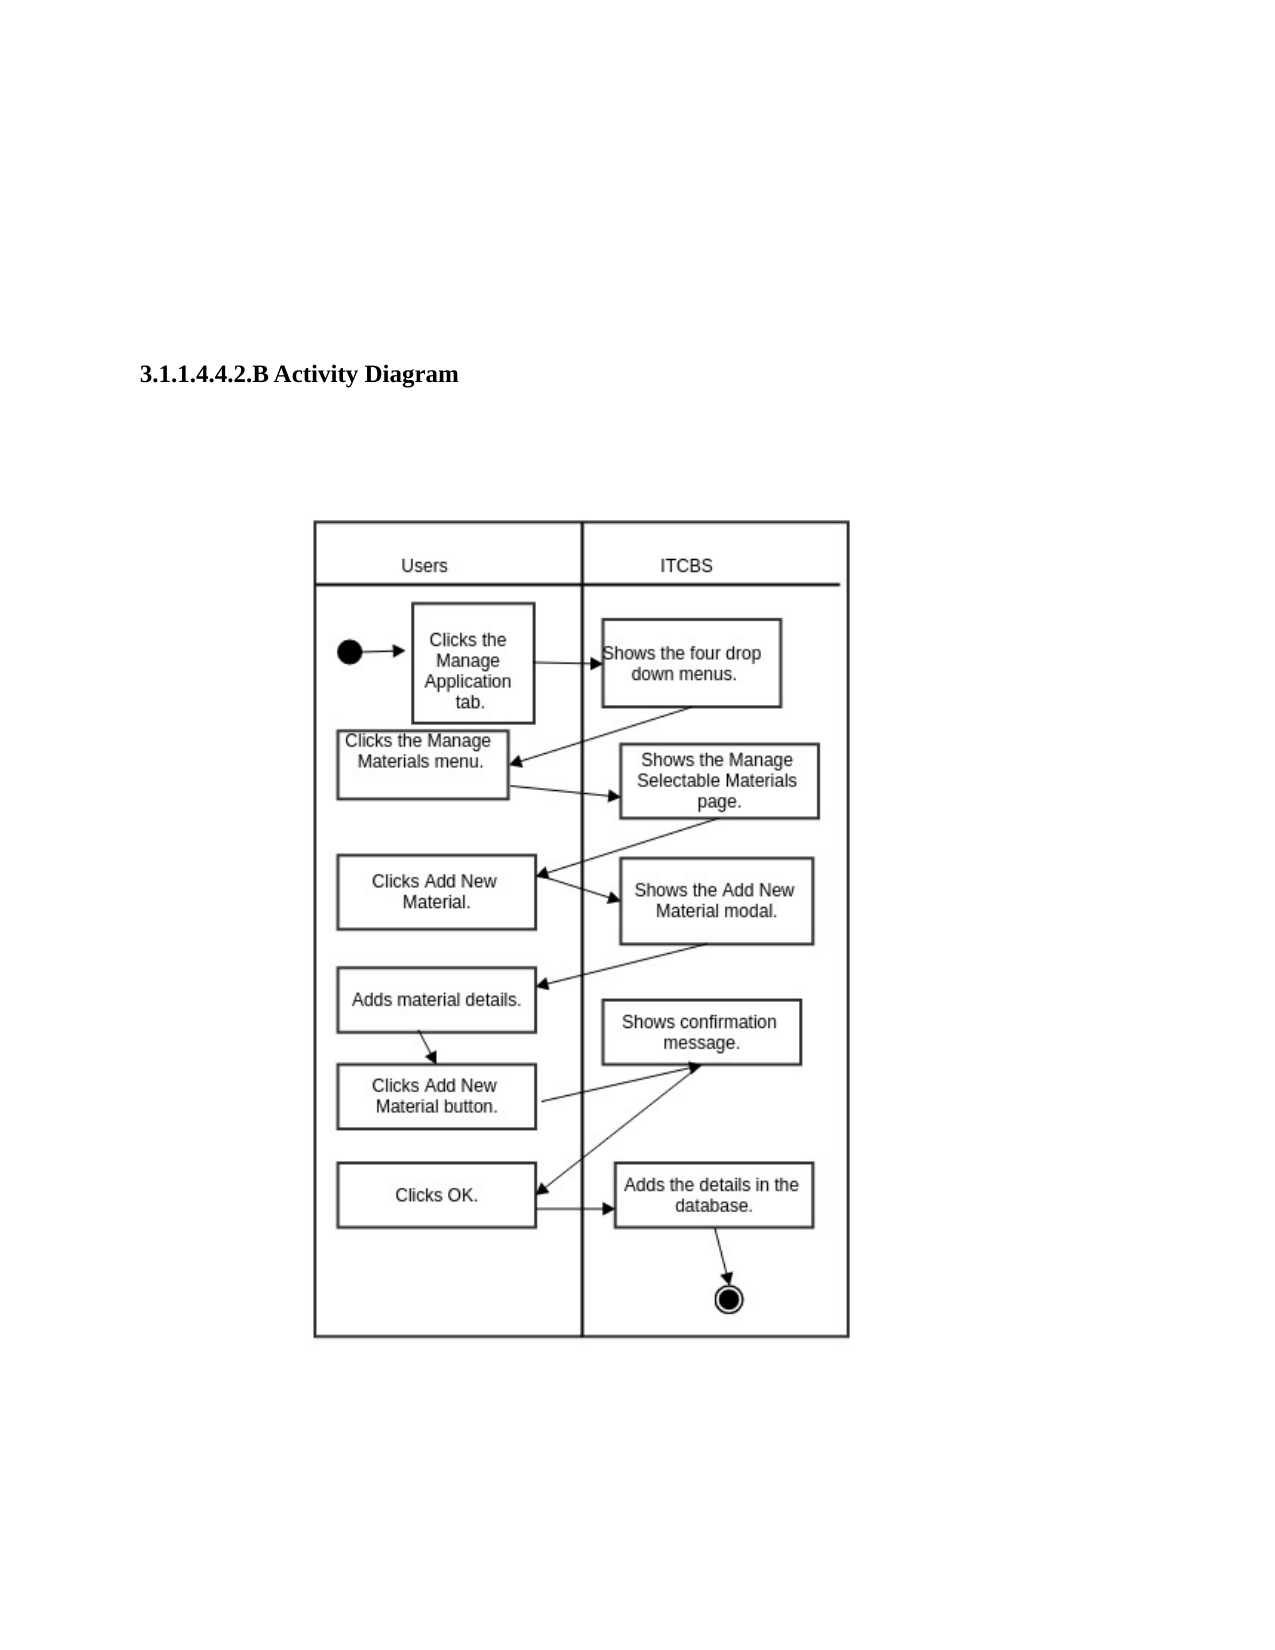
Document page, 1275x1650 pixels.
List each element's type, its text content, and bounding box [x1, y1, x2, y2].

picture [293, 483, 878, 1372]
text 3.1.1.4.4.2.B Activity Diagram [139, 359, 1135, 387]
